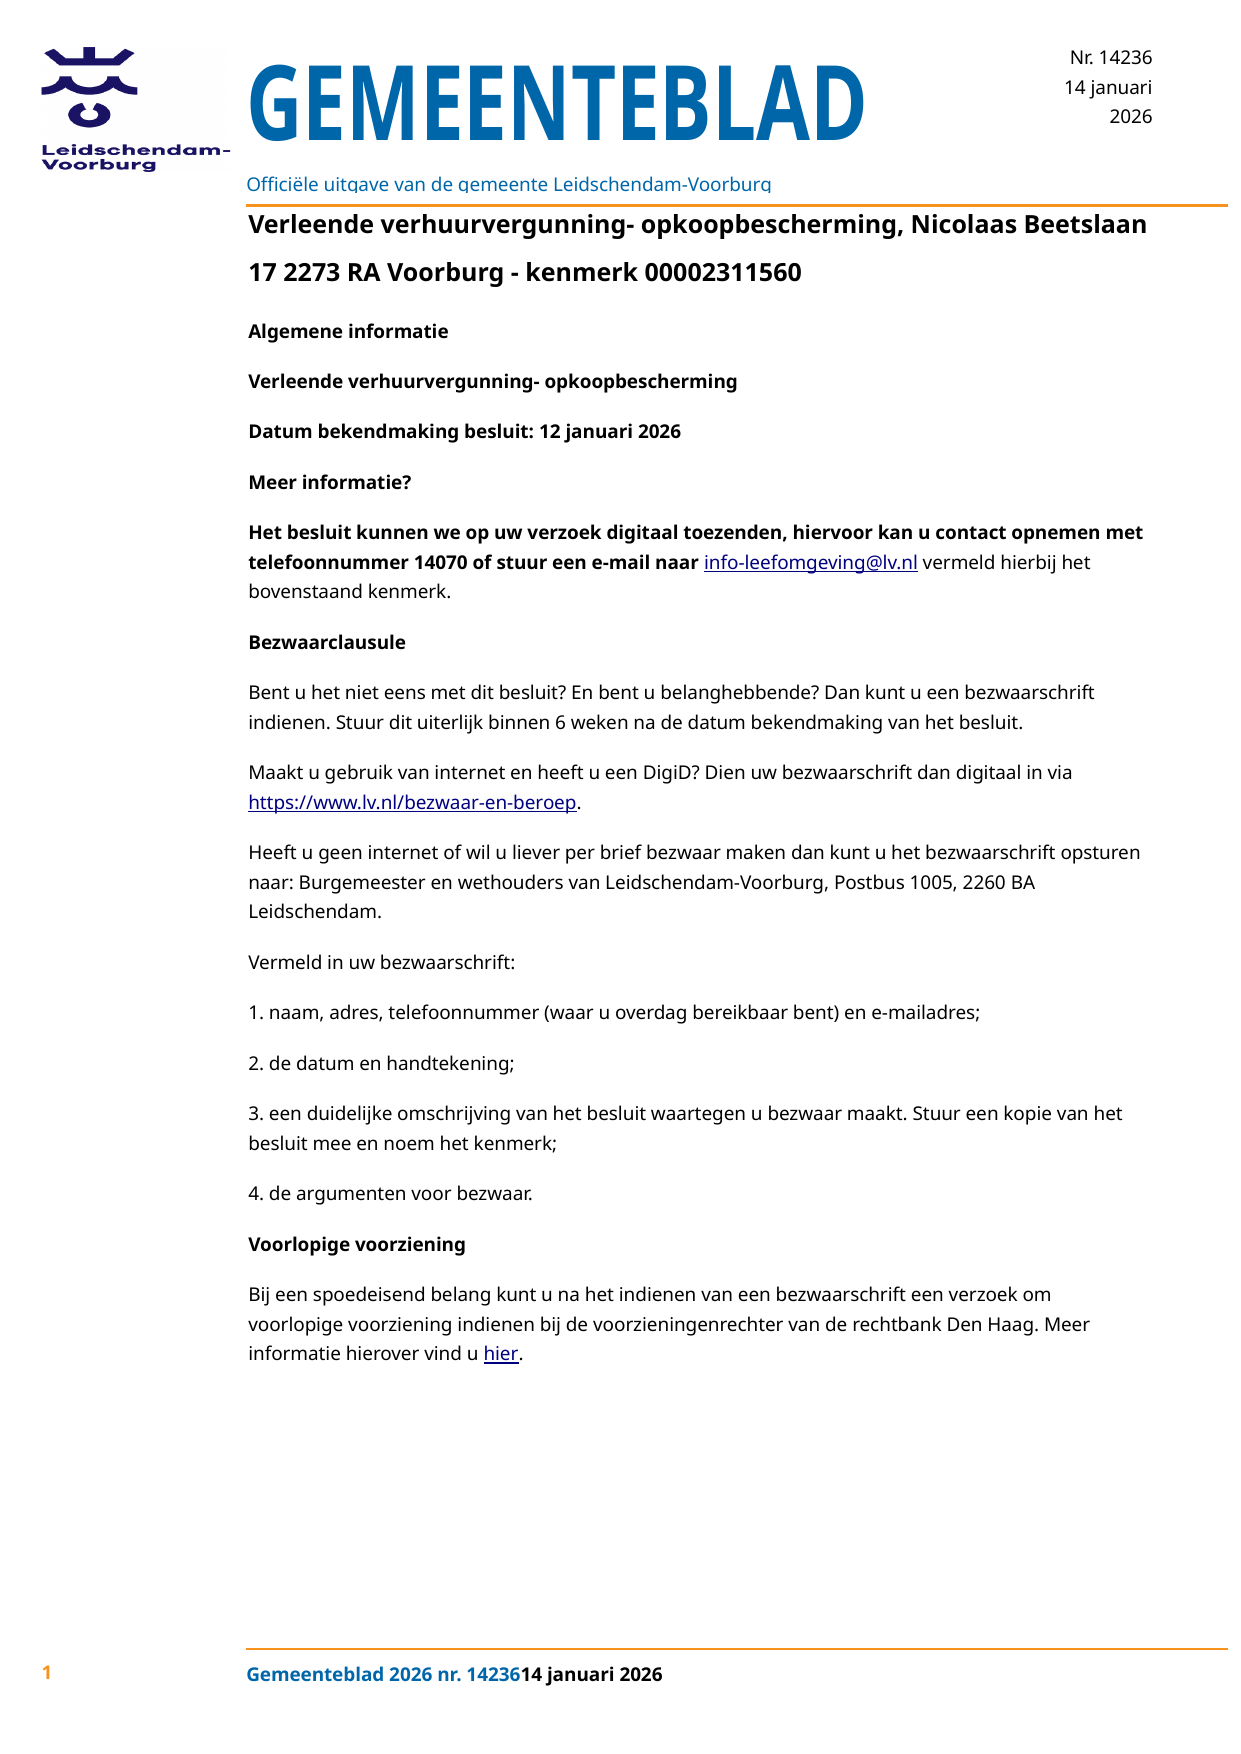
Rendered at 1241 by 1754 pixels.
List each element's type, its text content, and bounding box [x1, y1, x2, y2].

picture [41, 47, 231, 172]
text Verleende verhuurvergunning- opkoopbescherming, Nicolaas Beetslaan 17 2273 RA Voorburg - kenmerk 00002311560 [248, 207, 1152, 288]
text 1. naam, adres, telefoonnummer (waar u overdag bereikbaar bent) en e-mailadres; [248, 999, 1152, 1025]
text Vermeld in uw bezwaarschrift: [248, 949, 1152, 975]
text Het besluit kunnen we op uw verzoek digitaal toezenden, hiervoor kan u contact opnemen met telefoonnummer 14070 of stuur een e-mail naar info-leefomgeving@lv.nl vermeld hierbij het bovenstaand kenmerk. [248, 519, 1152, 604]
text Voorlopige voorziening [248, 1231, 1152, 1257]
text 3. een duidelijke omschrijving van het besluit waartegen u bezwaar maakt. Stuur een kopie van het besluit mee en noem het kenmerk; [248, 1100, 1152, 1156]
text Algemene informatie [248, 318, 1152, 344]
text Bij een spoedeisend belang kunt u na het indienen van een bezwaarschrift een verzoek om voorlopige voorziening indienen bij de voorzieningenrechter van de rechtbank Den Haag. Meer informatie hierover vind u hier. [248, 1281, 1152, 1366]
text Bent u het niet eens met dit besluit? En bent u belanghebbende? Dan kunt u een bezwaarschrift indienen. Stuur dit uiterlijk binnen 6 weken na de datum bekendmaking van het besluit. [248, 679, 1152, 735]
text Maakt u gebruik van internet en heeft u een DigiD? Dien uw bezwaarschrift dan digitaal in via https://www.lv.nl/bezwaar-en-beroep. [248, 759, 1152, 815]
text Heeft u geen internet of wil u liever per brief bezwaar maken dan kunt u het bezwaarschrift opsturen naar: Burgemeester en wethouders van Leidschendam-Voorburg, Postbus 1005, 2260 BA Leidschendam. [248, 839, 1152, 924]
text Meer informatie? [248, 469, 1152, 495]
text 4. de argumenten voor bezwaar. [248, 1180, 1152, 1206]
text 2. de datum en handtekening; [248, 1050, 1152, 1076]
text Verleende verhuurvergunning- opkoopbescherming [248, 368, 1152, 394]
text Datum bekendmaking besluit: 12 januari 2026 [248, 419, 1152, 444]
text Bezwaarclausule [248, 629, 1152, 655]
